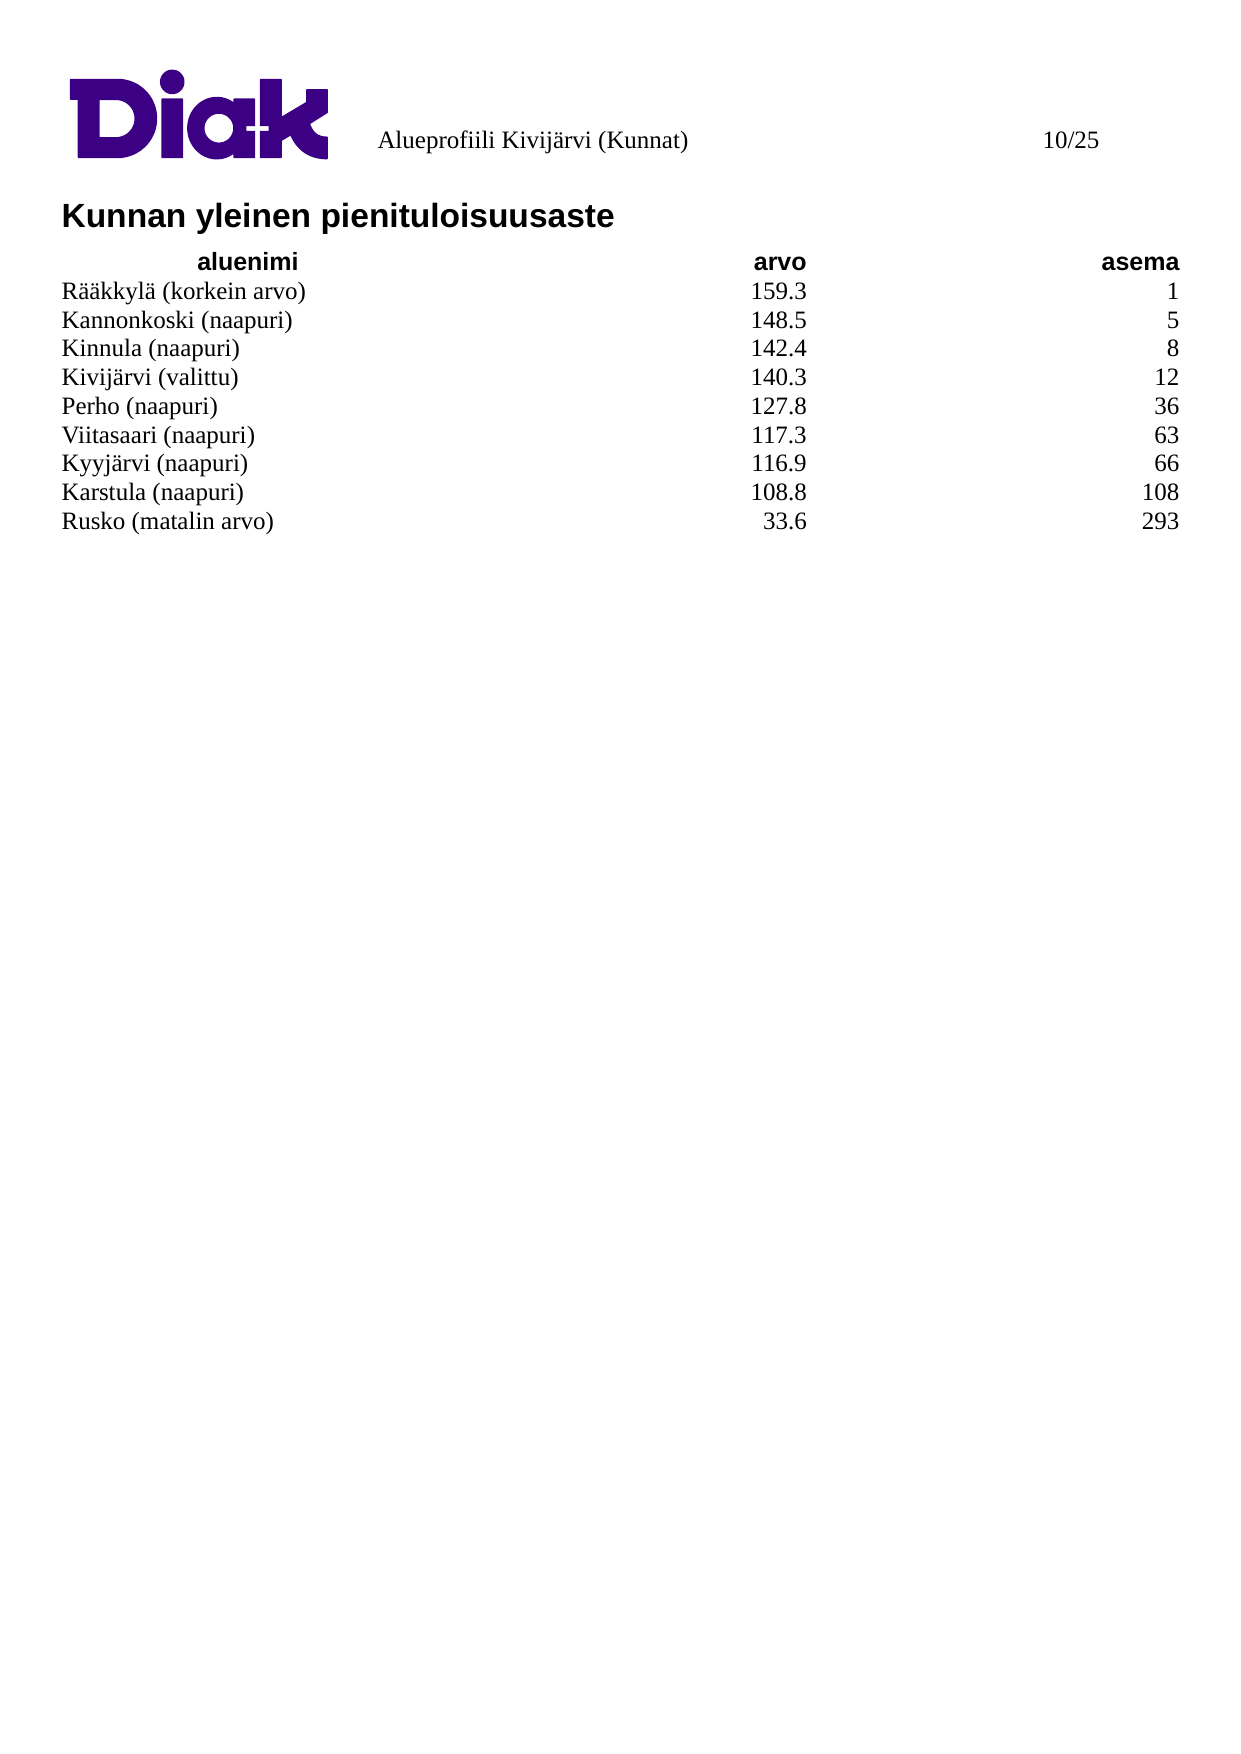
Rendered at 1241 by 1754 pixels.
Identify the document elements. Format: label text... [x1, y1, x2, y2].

table_cell 142.4 [434, 334, 806, 362]
table_cell 108 [806, 477, 1179, 506]
table_cell 140.3 [434, 362, 806, 391]
table_header arvo [434, 247, 806, 276]
table_cell 159.3 [434, 276, 806, 305]
table_cell Viitasaari (naapuri) [61, 420, 434, 448]
table_cell Karstula (naapuri) [61, 477, 434, 506]
table_cell 117.3 [434, 420, 806, 448]
table_cell Kivijärvi (valittu) [61, 362, 434, 391]
table_header asema [806, 247, 1179, 276]
table_header aluenimi [61, 247, 434, 276]
table_cell Rääkkylä (korkein arvo) [61, 276, 434, 305]
subtitle Kunnan yleinen pienituloisuusaste [61, 196, 1179, 235]
table_cell 36 [806, 391, 1179, 420]
table_cell 116.9 [434, 449, 806, 477]
table_cell Rusko (matalin arvo) [61, 506, 434, 535]
table_cell Kyyjärvi (naapuri) [61, 449, 434, 477]
table_cell 108.8 [434, 477, 806, 506]
table_cell Kinnula (naapuri) [61, 334, 434, 362]
table_cell 1 [806, 276, 1179, 305]
table_cell 148.5 [434, 305, 806, 333]
table_cell 293 [806, 506, 1179, 535]
table_cell 66 [806, 449, 1179, 477]
table_cell 5 [806, 305, 1179, 333]
table_cell 8 [806, 334, 1179, 362]
table_cell Perho (naapuri) [61, 391, 434, 420]
table_cell 127.8 [434, 391, 806, 420]
table_cell 63 [806, 420, 1179, 448]
table_cell 33.6 [434, 506, 806, 535]
table_cell Kannonkoski (naapuri) [61, 305, 434, 333]
table_cell 12 [806, 362, 1179, 391]
